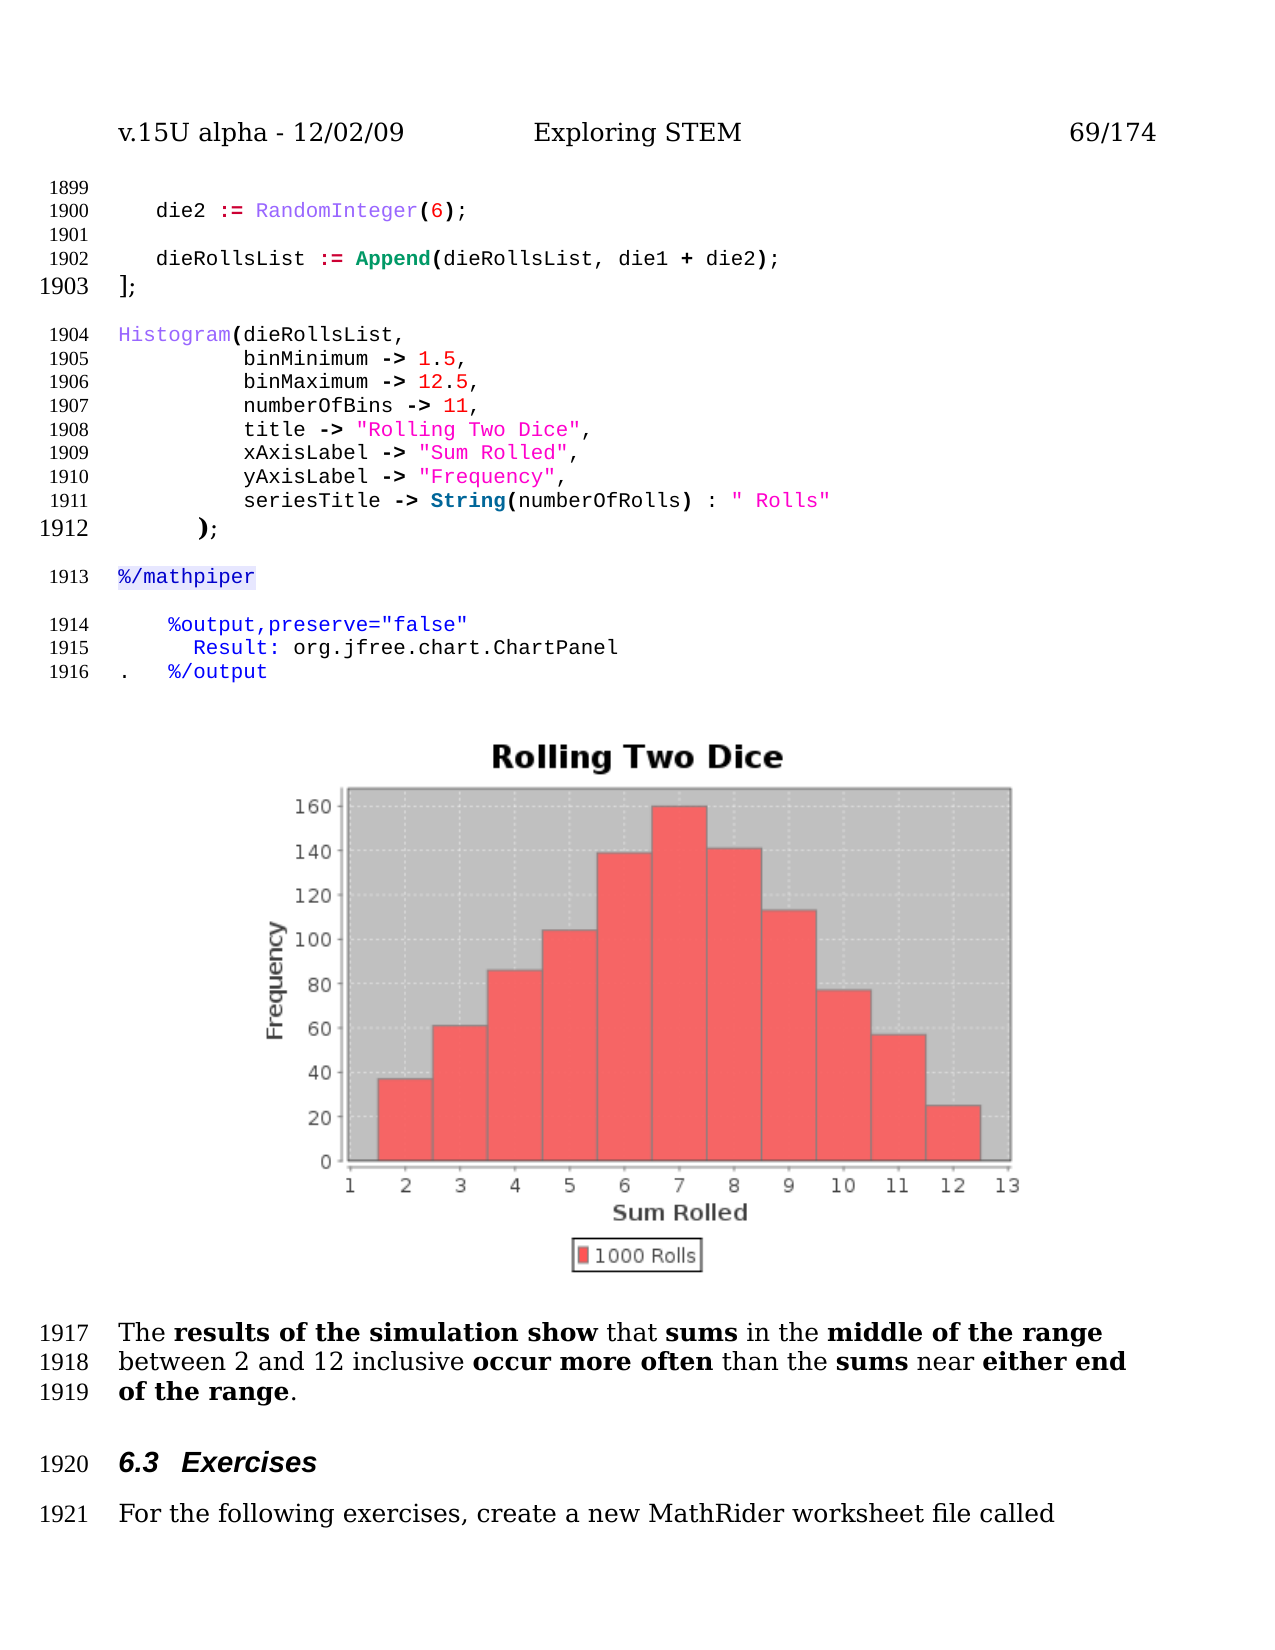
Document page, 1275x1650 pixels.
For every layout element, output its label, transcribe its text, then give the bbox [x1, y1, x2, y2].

text seriesTitle -> String(numberOfRolls) : " Rolls" [118, 490, 1157, 513]
text %/mathpiper [118, 566, 1157, 590]
text ); [118, 513, 1157, 543]
text ]; [118, 271, 1157, 301]
text binMaximum -> 12.5, [118, 371, 1157, 395]
text Result: org.jfree.chart.ChartPanel [118, 637, 1157, 661]
text numberOfBins -> 11, [118, 395, 1157, 419]
text Histogram(dieRollsList, [118, 324, 1157, 348]
text %output,preserve="false" [118, 614, 1157, 637]
text . %/output [118, 661, 1157, 684]
text The results of the simulation show that sums in the middle of the range between 2 and 12 inclusive occur more often than the sums near either end of the range. [118, 1318, 1157, 1406]
text yAxisLabel -> "Frequency", [118, 466, 1157, 490]
picture [245, 737, 1030, 1274]
text die2 := RandomInteger(6); [118, 200, 1157, 224]
text For the following exercises, create a new MathRider worksheet file called [118, 1499, 1157, 1529]
text dieRollsList := Append(dieRollsList, die1 + die2); [118, 248, 1157, 271]
text binMinimum -> 1.5, [118, 348, 1157, 371]
text xAxisLabel -> "Sum Rolled", [118, 442, 1157, 466]
text title -> "Rolling Two Dice", [118, 419, 1157, 442]
subtitle Exercises [118, 1445, 1157, 1478]
